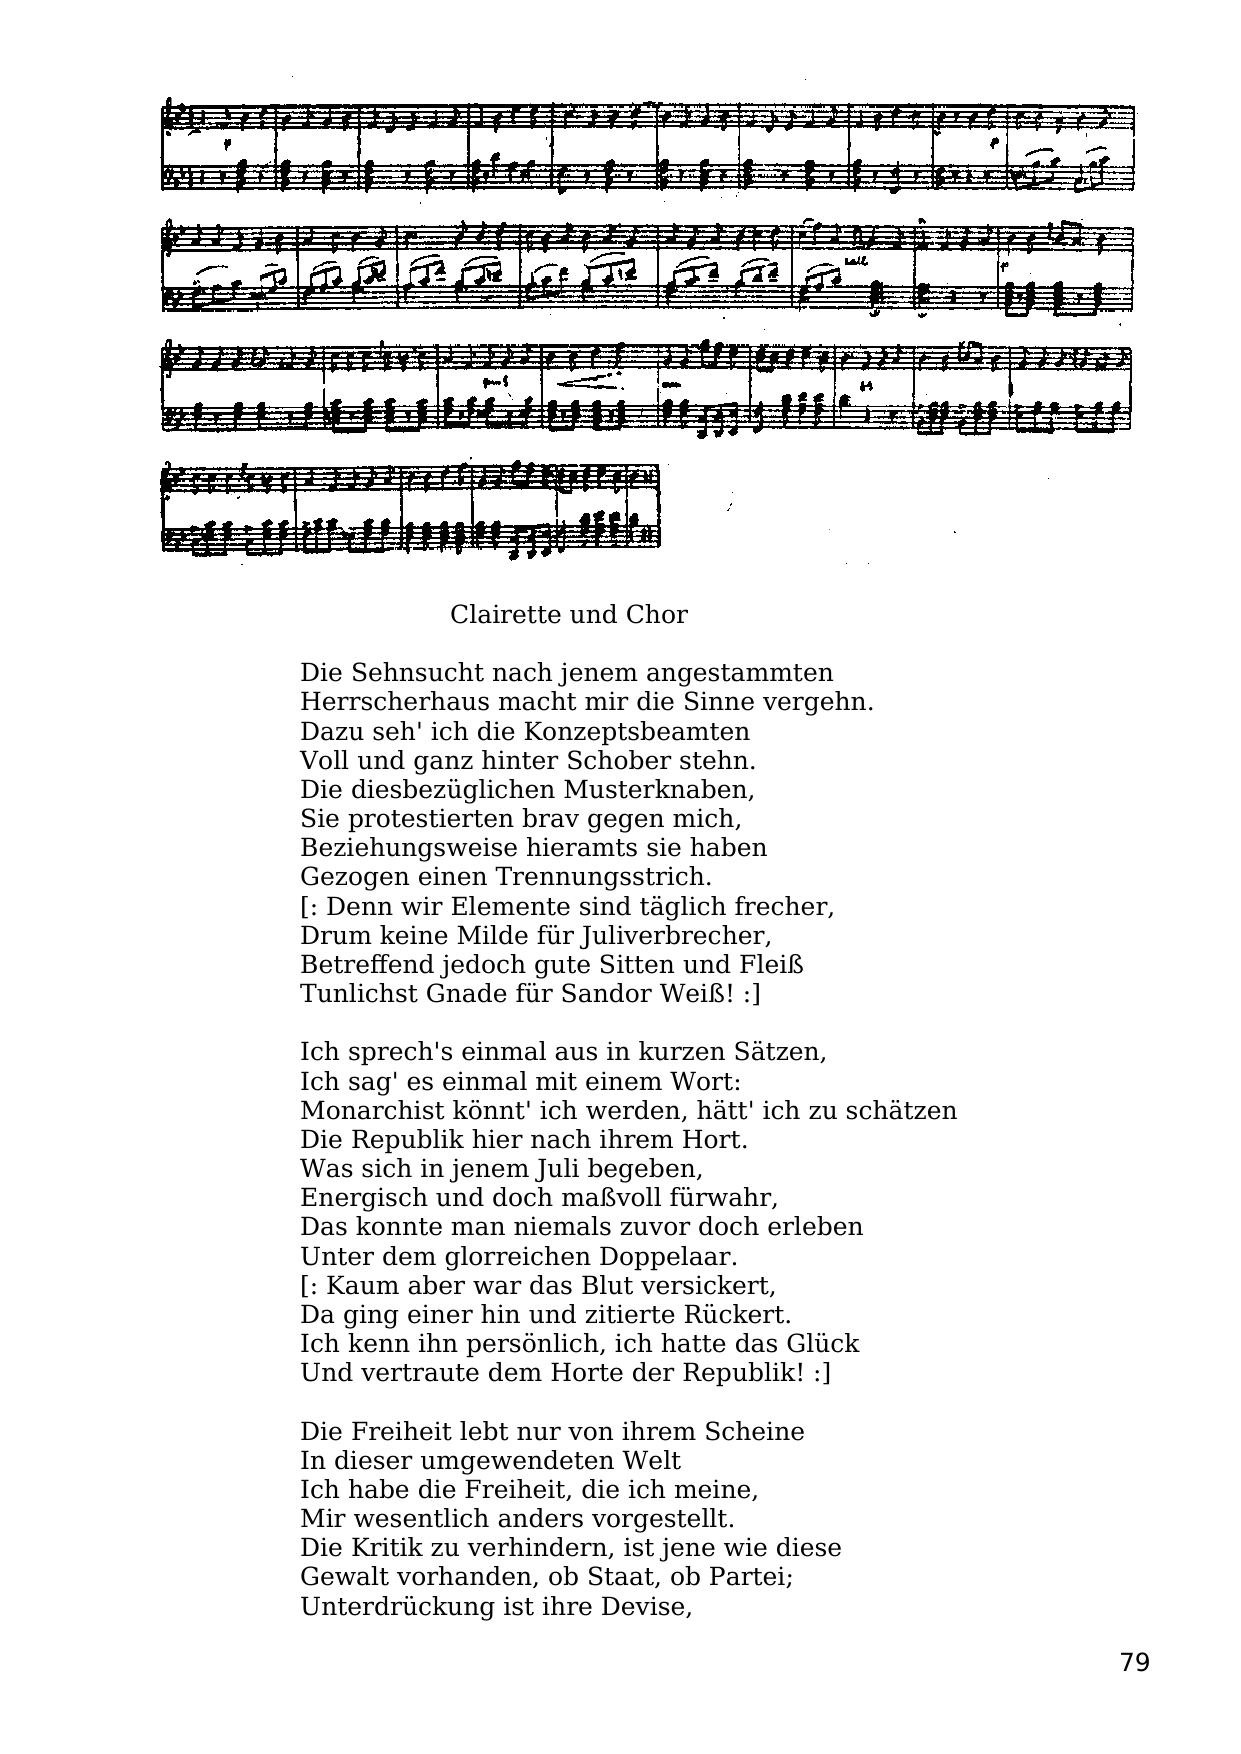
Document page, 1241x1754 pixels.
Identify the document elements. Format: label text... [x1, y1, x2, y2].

text Clairette und Chor [300, 583, 1151, 629]
text Ich sprech's einmal aus in kurzen Sätzen, [300, 1037, 1151, 1067]
text Monarchist könnt' ich werden, hätt' ich zu schätzen [300, 1096, 1151, 1125]
text In dieser umgewendeten Welt [300, 1446, 1151, 1475]
text Dazu seh' ich die Konzeptsbeamten [300, 717, 1151, 746]
text Gewalt vorhanden, ob Staat, ob Partei; [300, 1562, 1151, 1592]
text Herrscherhaus macht mir die Sinne vergehn. [300, 687, 1151, 717]
text Drum keine Milde für Juliverbrecher, [300, 921, 1151, 950]
text Die Sehnsucht nach jenem angestammten [300, 658, 1151, 687]
text Sie protestierten brav gegen mich, [300, 804, 1151, 833]
picture [142, 75, 1158, 583]
text Ich habe die Freiheit, die ich meine, [300, 1475, 1151, 1504]
text Ich kenn ihn persönlich, ich hatte das Glück [300, 1329, 1151, 1358]
text Voll und ganz hinter Schober stehn. [300, 746, 1151, 775]
text Unter dem glorreichen Doppelaar. [300, 1242, 1151, 1271]
text Die diesbezüglichen Musterknaben, [300, 775, 1151, 804]
text Ich sag' es einmal mit einem Wort: [300, 1067, 1151, 1096]
text [: Kaum aber war das Blut versickert, [300, 1271, 1151, 1300]
text Gezogen einen Trennungsstrich. [300, 862, 1151, 892]
text Die Kritik zu verhindern, ist jene wie diese [300, 1533, 1151, 1562]
text Betreffend jedoch gute Sitten und Fleiß [300, 950, 1151, 979]
text Tunlichst Gnade für Sandor Weiß! :] [300, 979, 1151, 1008]
text Da ging einer hin und zitierte Rückert. [300, 1300, 1151, 1329]
text Beziehungsweise hieramts sie haben [300, 833, 1151, 862]
text Mir wesentlich anders vorgestellt. [300, 1504, 1151, 1533]
text Unterdrückung ist ihre Devise, [300, 1592, 1151, 1621]
text Energisch und doch maßvoll fürwahr, [300, 1183, 1151, 1212]
text [: Denn wir Elemente sind täglich frecher, [300, 892, 1151, 921]
text Das konnte man niemals zuvor doch erleben [300, 1212, 1151, 1242]
text Was sich in jenem Juli begeben, [300, 1154, 1151, 1183]
text Die Freiheit lebt nur von ihrem Scheine [300, 1417, 1151, 1446]
text Die Republik hier nach ihrem Hort. [300, 1125, 1151, 1154]
text Und vertraute dem Horte der Republik! :] [300, 1358, 1151, 1387]
